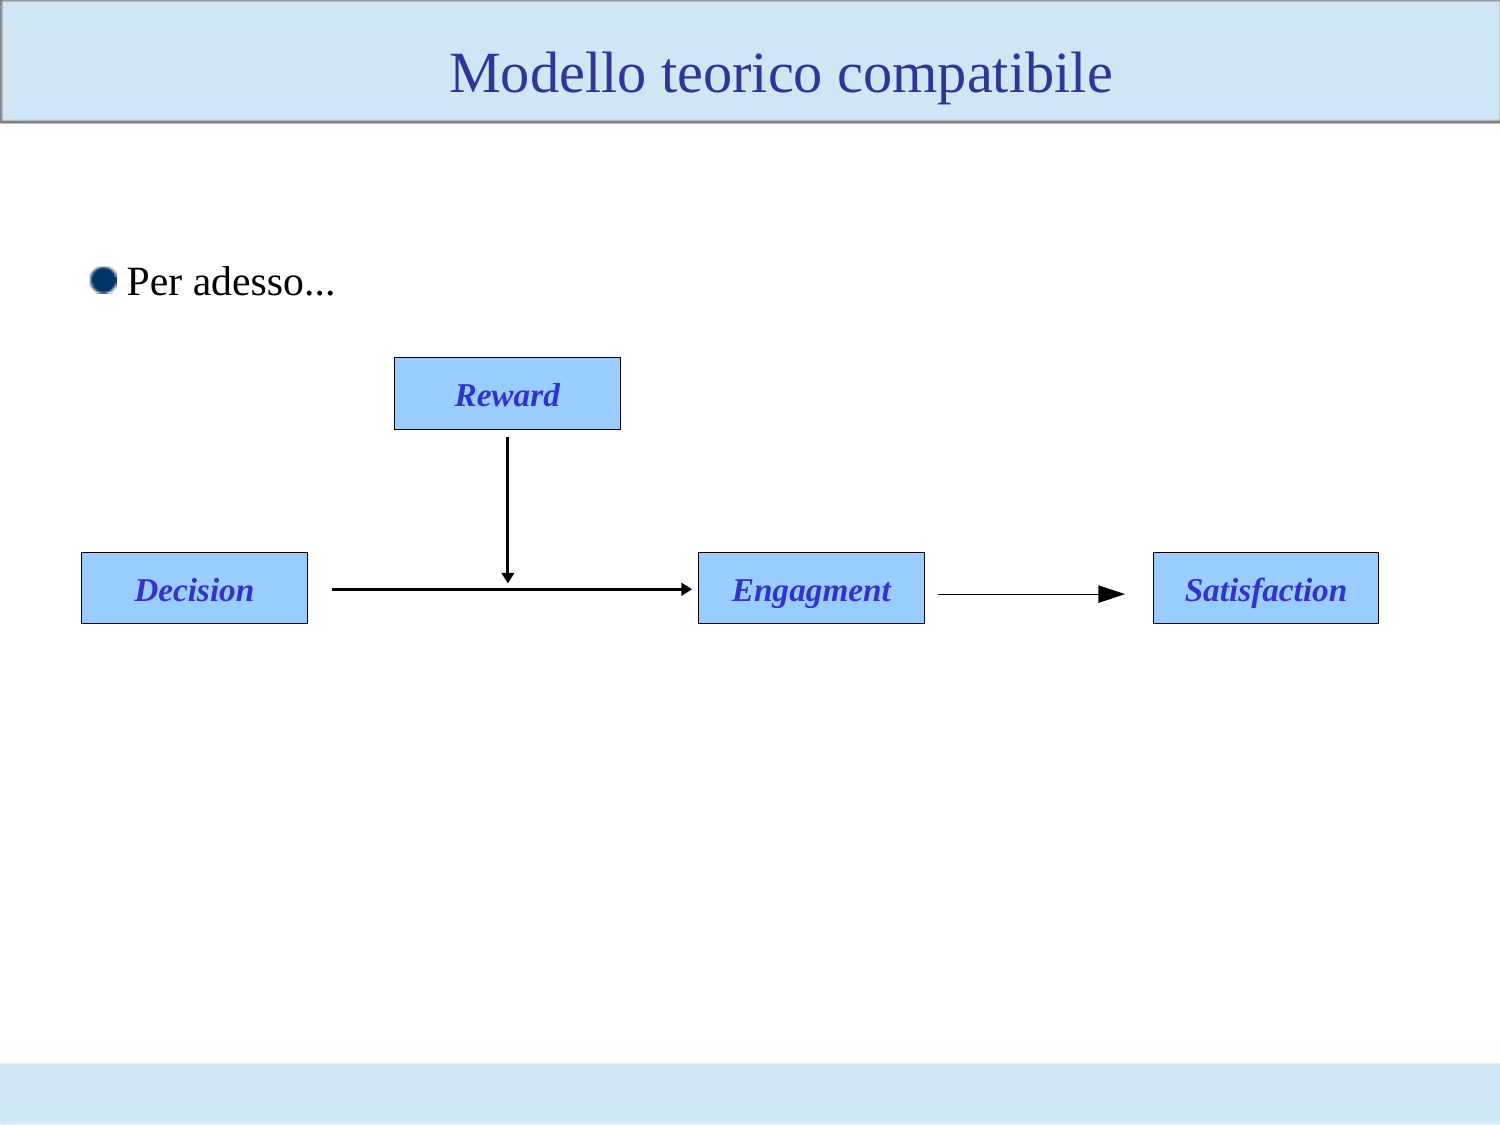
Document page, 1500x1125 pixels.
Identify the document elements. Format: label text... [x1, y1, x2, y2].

text_box Decision [81, 552, 308, 624]
picture [0, 0, 1500, 1125]
text_box Satisfaction [1153, 552, 1379, 624]
text_box Engagment [698, 552, 925, 624]
text_box Per adesso... [71, 216, 1497, 312]
title Modello teorico compatibile [249, 21, 1313, 117]
text_box Reward [394, 357, 621, 430]
